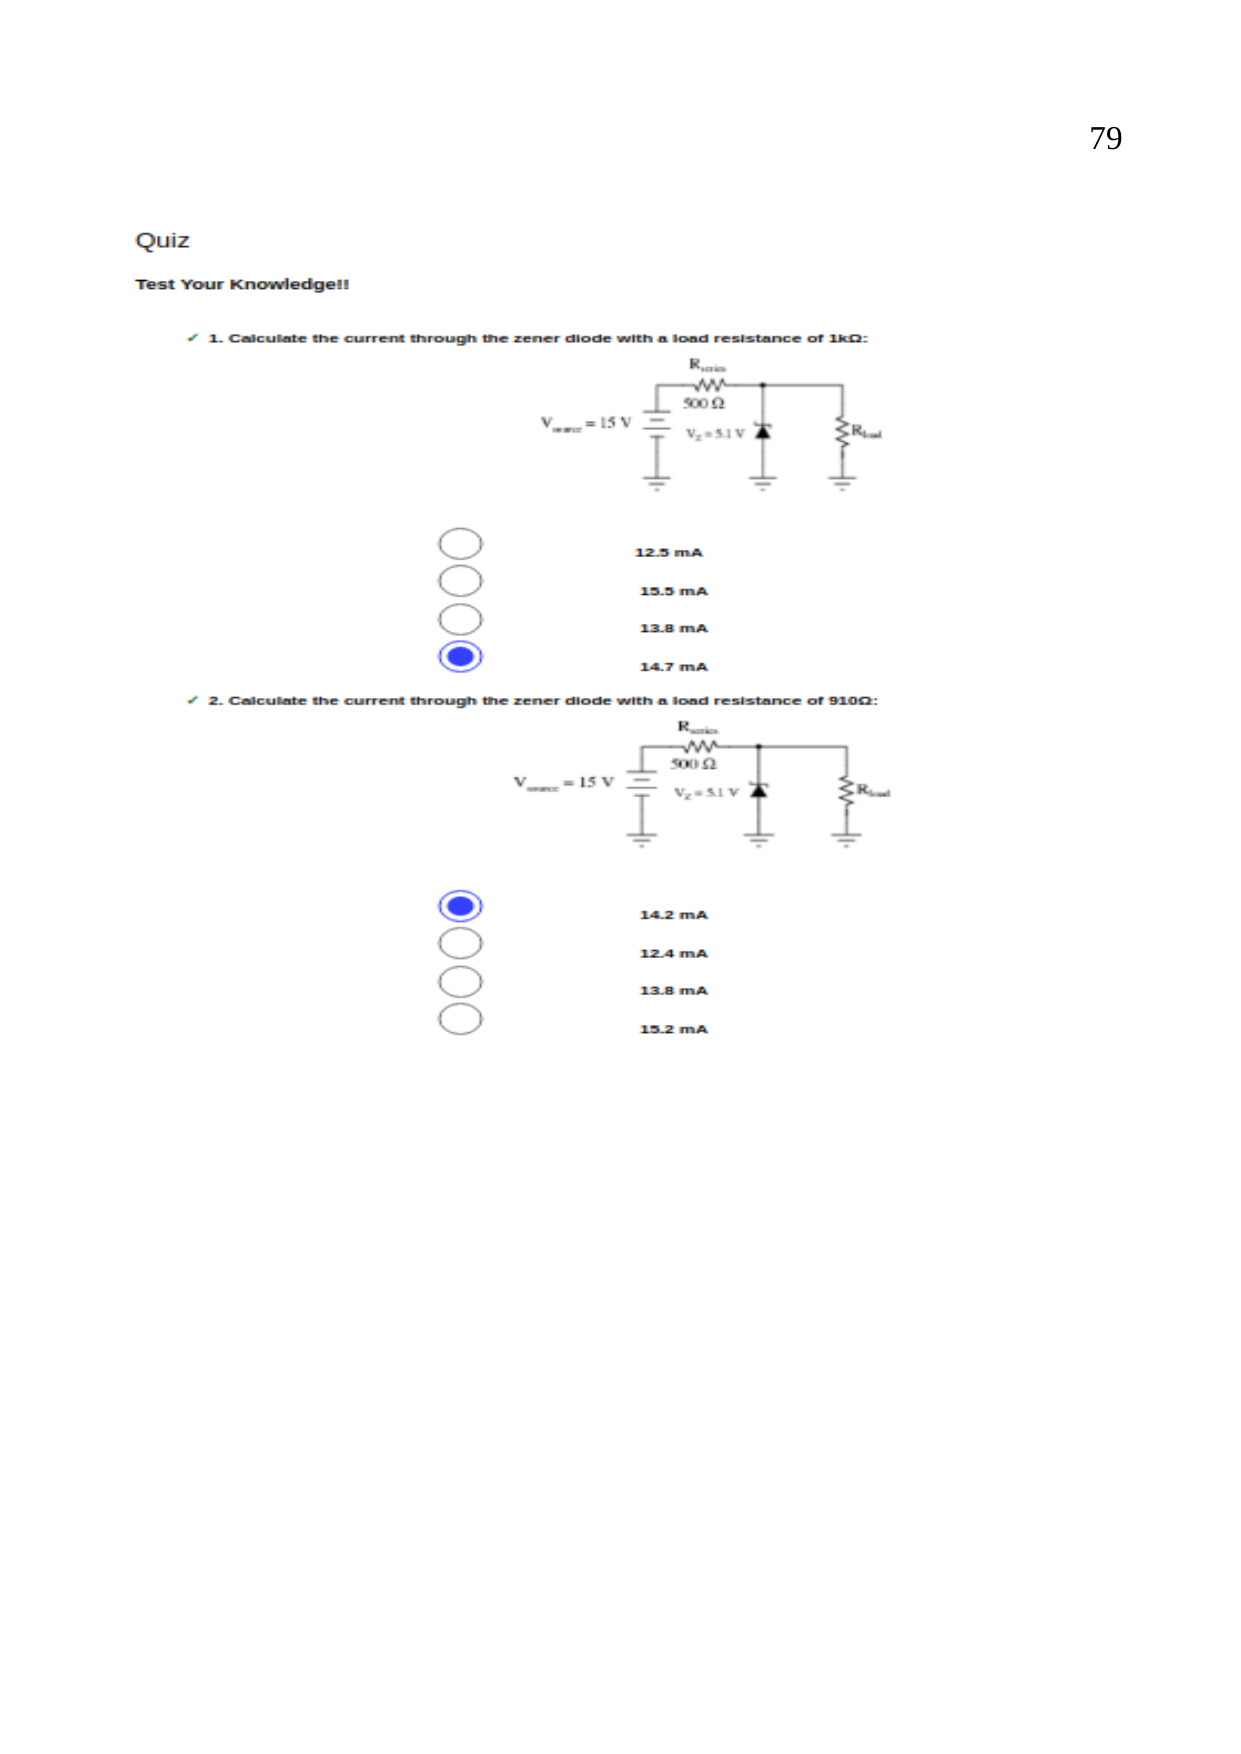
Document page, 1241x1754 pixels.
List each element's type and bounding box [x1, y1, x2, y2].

picture [127, 222, 1186, 1053]
